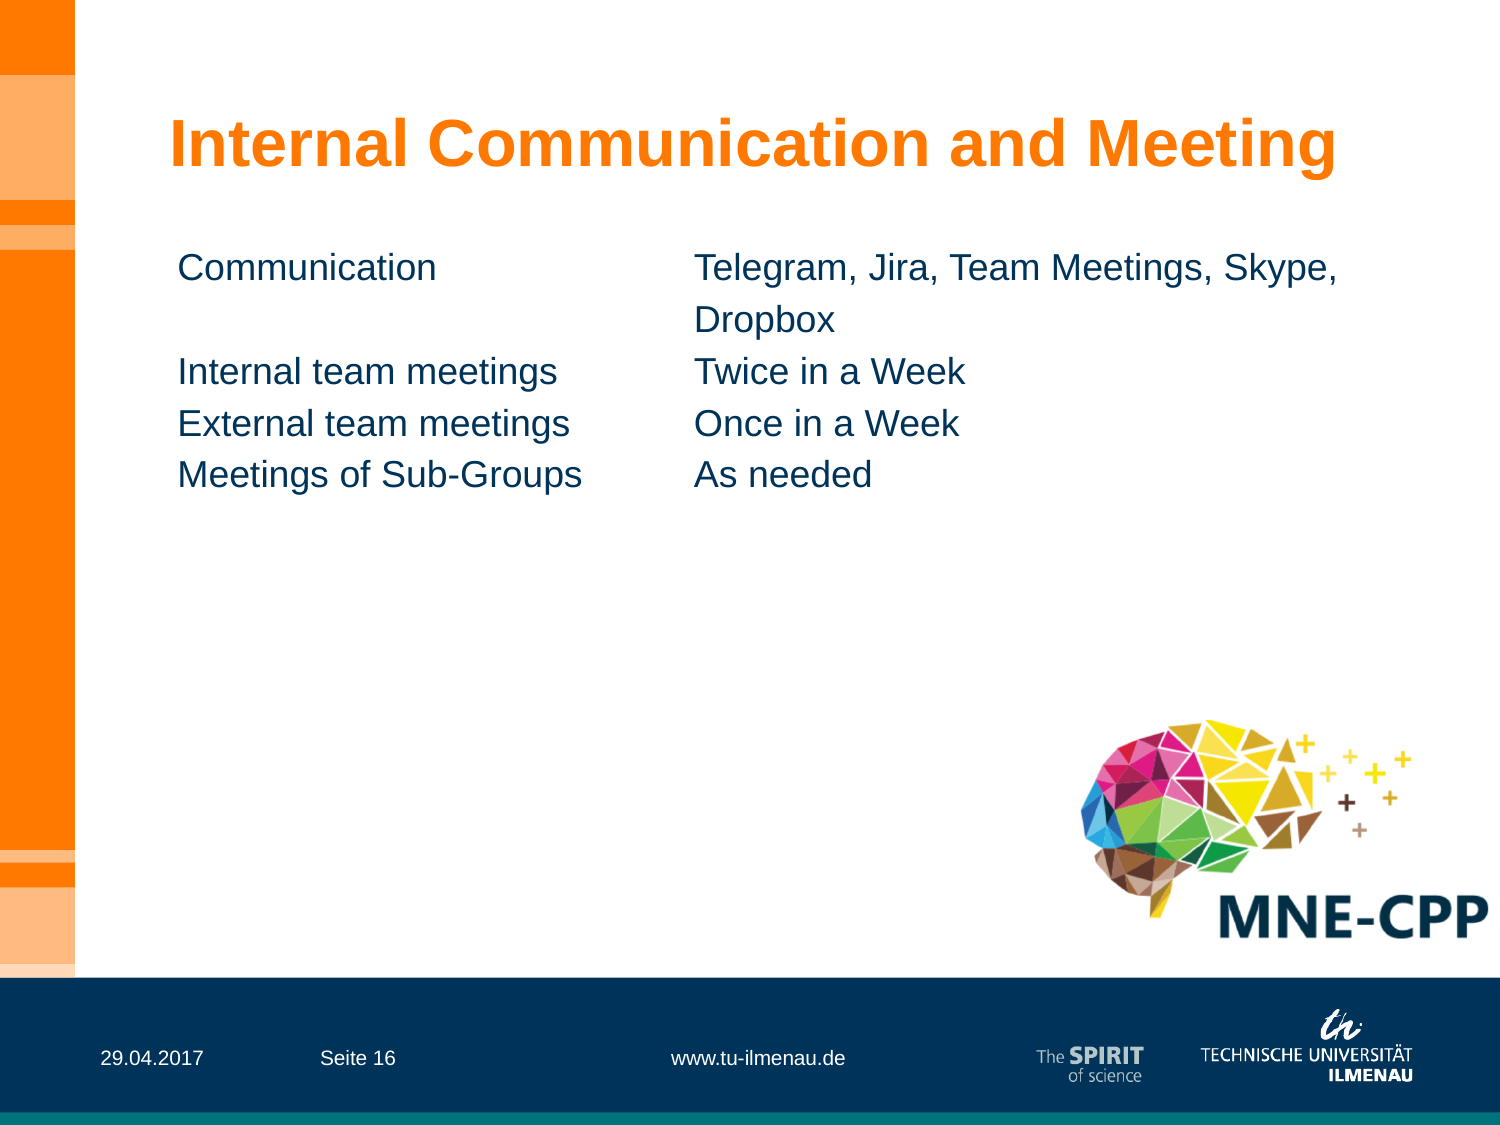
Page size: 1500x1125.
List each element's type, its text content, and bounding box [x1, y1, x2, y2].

text_box Communication Telegram, Jira, Team Meetings, Skype, Dropbox Internal team meetings Twice in a Week External team meetings Once in a Week Meetings of Sub-Groups As needed [177, 236, 1415, 837]
slide_number 29.04.2017 [100, 1037, 276, 1088]
footer www.tu-ilmenau.de [644, 1037, 858, 1088]
slide_number Seite <Foliennummer> [289, 1037, 427, 1088]
picture [1033, 1040, 1147, 1085]
picture [1200, 1009, 1413, 1082]
picture [1062, 720, 1494, 973]
text_box Internal Communication and Meeting [169, 99, 1407, 188]
